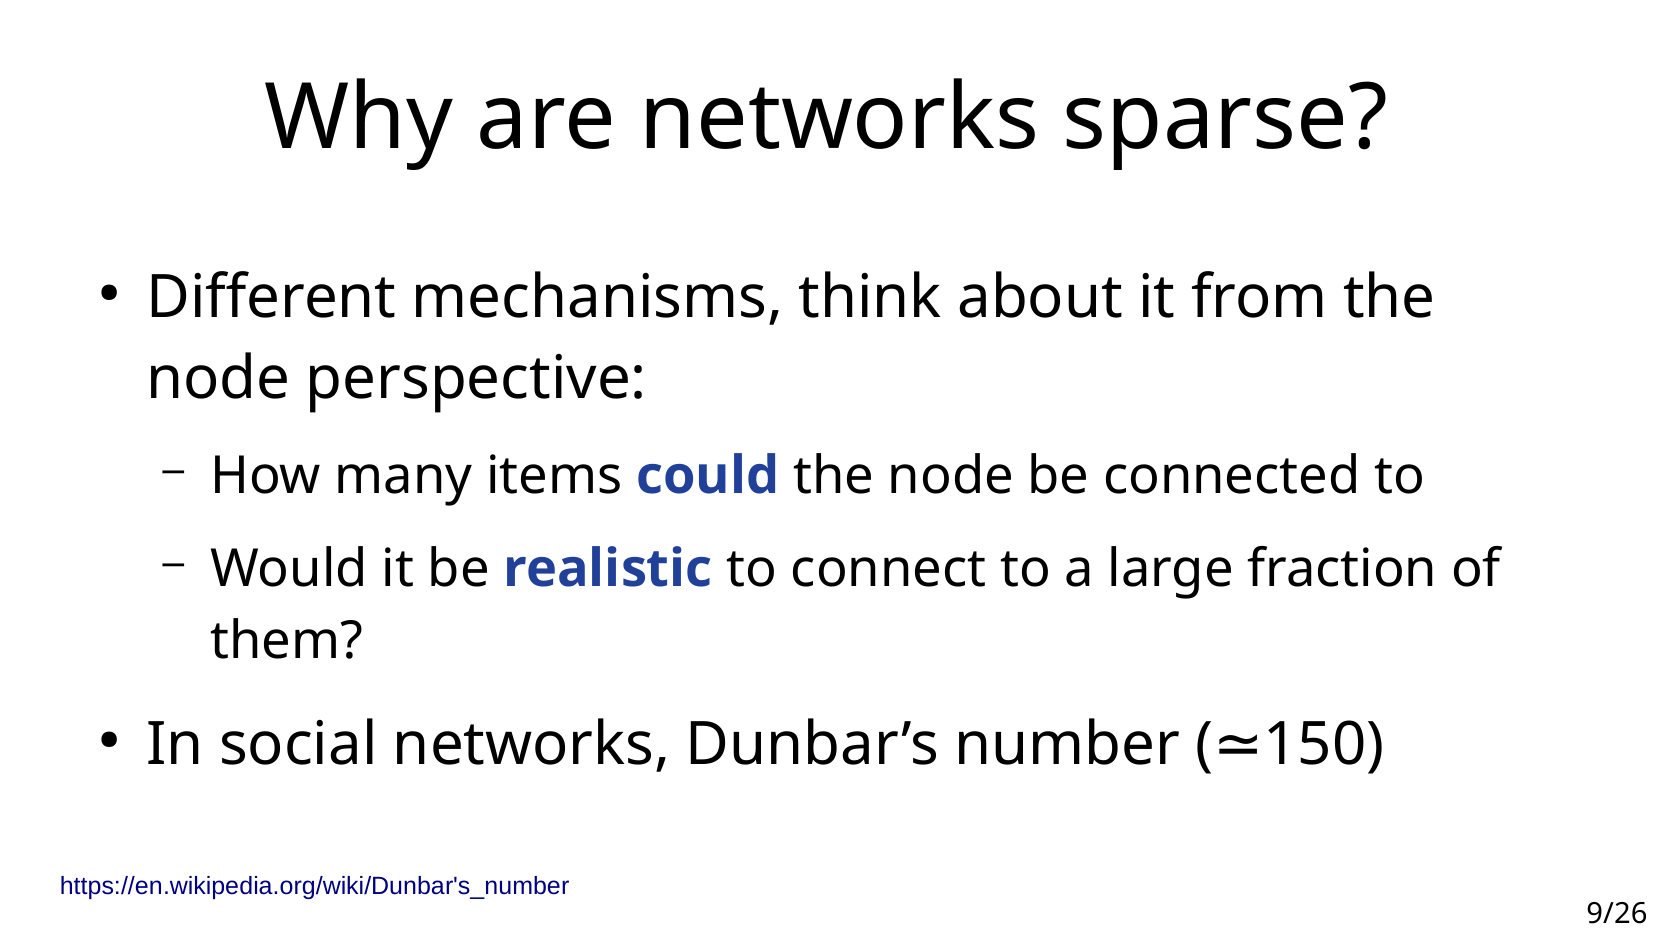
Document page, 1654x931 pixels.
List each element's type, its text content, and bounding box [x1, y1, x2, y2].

text_box https://en.wikipedia.org/wiki/Dunbar's_number [45, 864, 837, 916]
title Why are networks sparse? [82, 1, 1571, 226]
list Different mechanisms, think about it from the node perspective: How many items could the node be connected to Would it be realistic to connect to a large fraction of them? In social networks, Dunbar’s number (≃150) [82, 253, 1571, 793]
